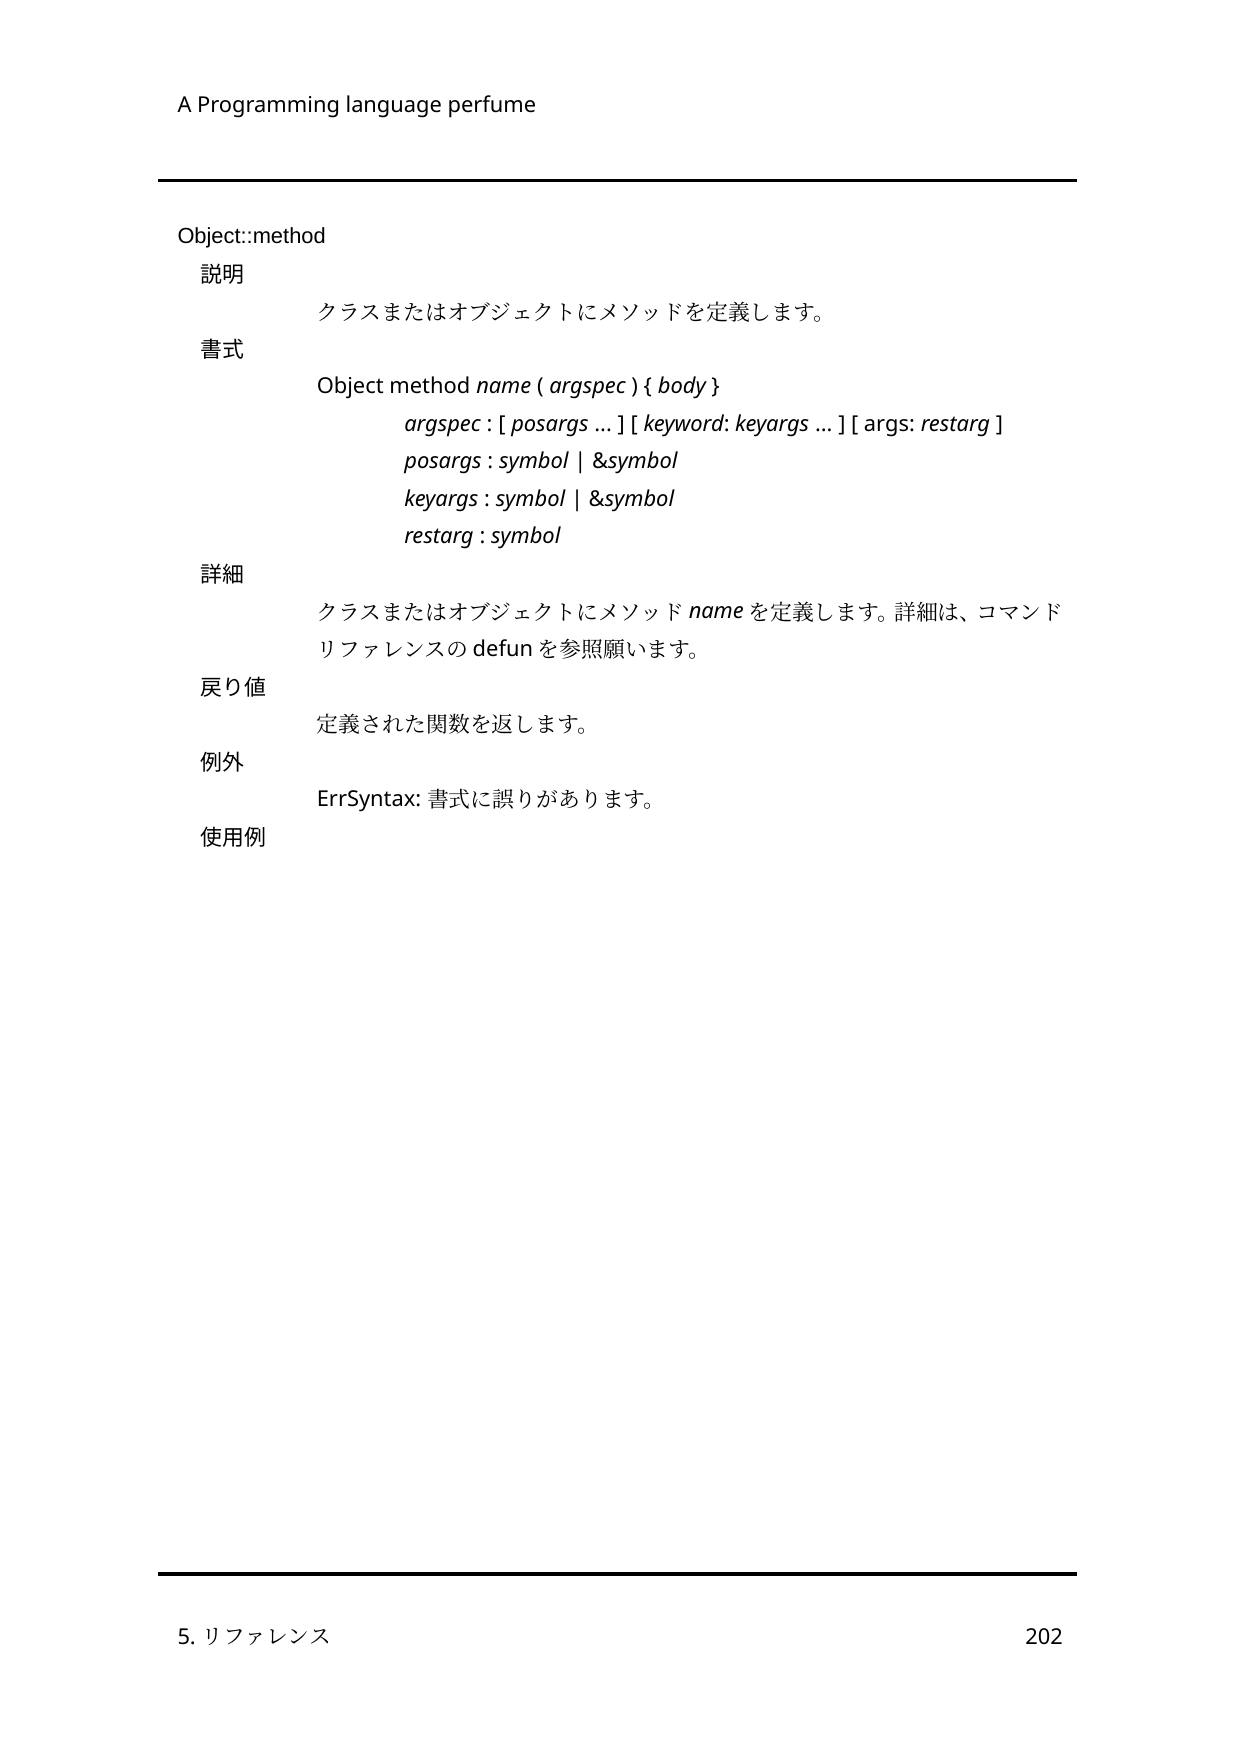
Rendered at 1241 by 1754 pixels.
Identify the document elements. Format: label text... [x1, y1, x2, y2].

table_cell 使用例 [200, 817, 317, 892]
subtitle Object::method [177, 217, 1063, 254]
table_cell 詳細 [200, 554, 317, 667]
table_cell 書式 [200, 329, 317, 554]
table_cell 例外 [200, 742, 317, 817]
table_cell 定義された関数を返します。 [317, 667, 1063, 742]
table_cell [317, 817, 1063, 892]
table_header クラスまたはオブジェクトにメソッドを定義します。 [317, 254, 1063, 329]
table_cell 戻り値 [200, 667, 317, 742]
table_cell ErrSyntax: 書式に誤りがあります。 [317, 742, 1063, 817]
table_cell クラスまたはオブジェクトにメソッドnameを定義します。詳細は、コマンドリファレンスのdefunを参照願います。 [317, 554, 1063, 667]
table_header 説明 [200, 254, 317, 329]
table_cell Object method name ( argspec ) { body } argspec : [ posargs ... ] [ keyword: keyargs ... ] [ args: restarg ] posargs : symbol | &symbol keyargs : symbol | &symbol restarg : symbol [317, 329, 1063, 554]
